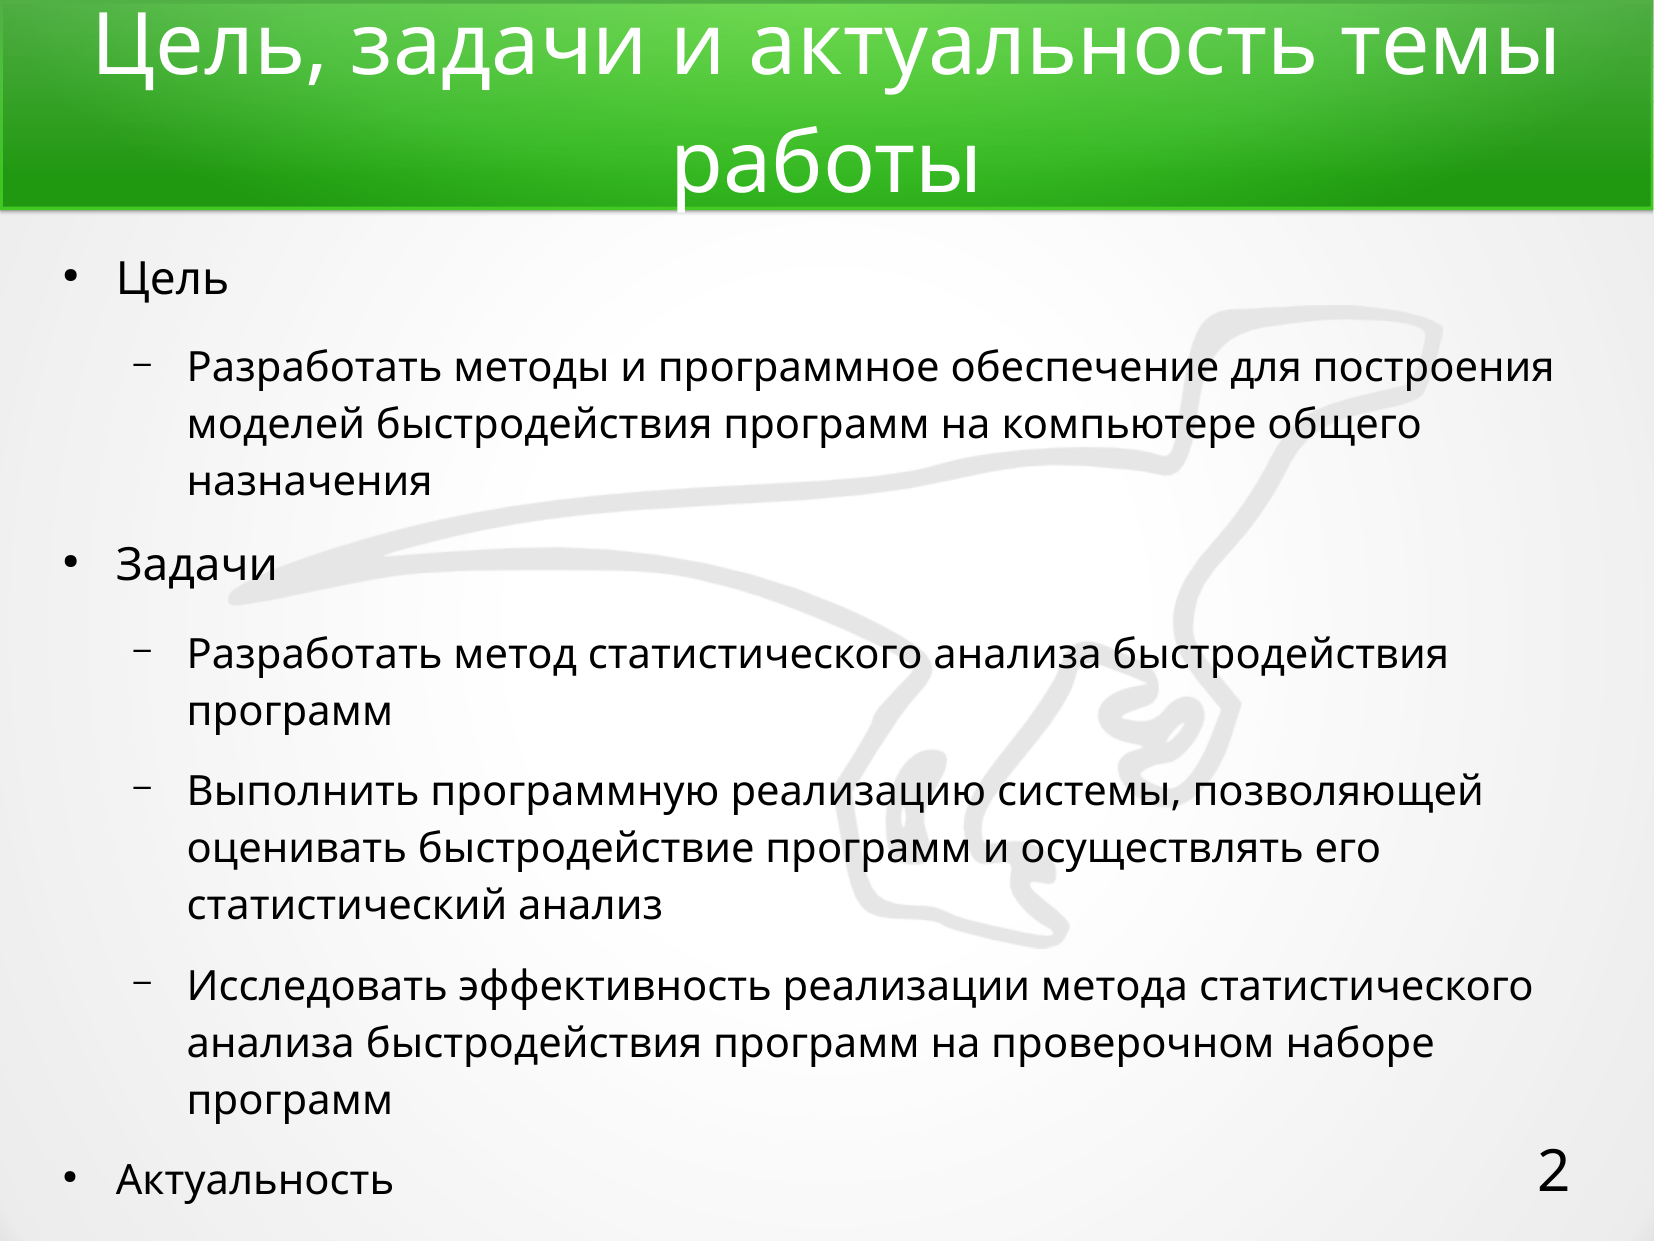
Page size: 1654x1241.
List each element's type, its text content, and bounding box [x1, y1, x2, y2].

list Цель Разработать методы и программное обеспечение для построения моделей быстродействия программ на компьютере общего назначения Задачи Разработать метод статистического анализа быстродействия программ Выполнить программную реализацию системы, позволяющей оценивать быстродействие программ и осуществлять его статистический анализ Исследовать эффективность реализации метода статистического анализа быстродействия программ на проверочном наборе программ Актуальность Большое время исполнения ресурсоёмких программ мешает оценивать быстродействие на различных системах. [45, 245, 1606, 1156]
title Цель, задачи и актуальность темы работы [82, 0, 1571, 204]
